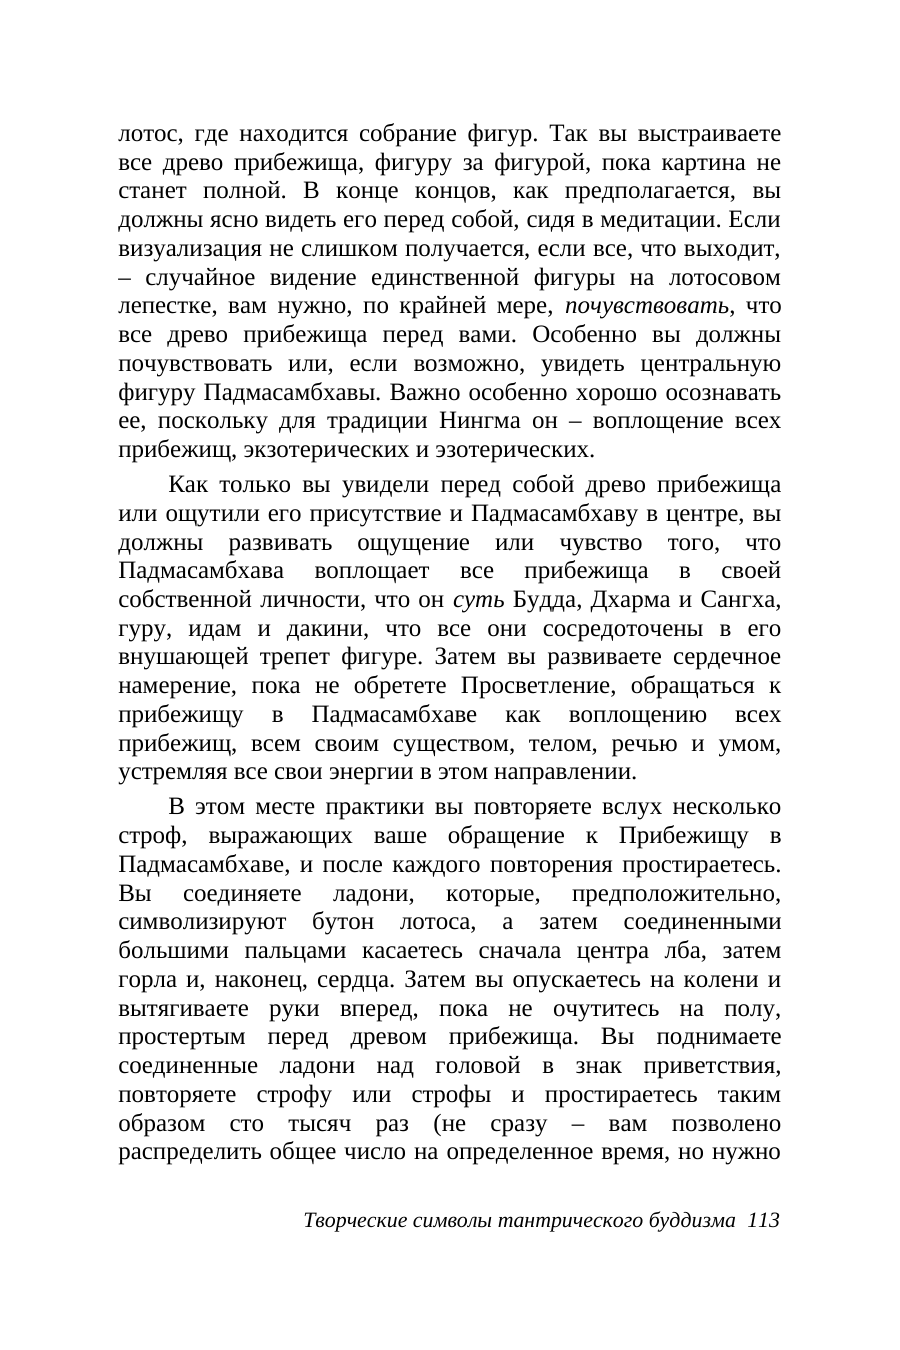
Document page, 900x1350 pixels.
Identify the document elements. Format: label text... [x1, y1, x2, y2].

text В этом месте практики вы повторяете вслух несколько строф, выражающих ваше обращение к Прибежищу в Падмасамбхаве, и после каждого повторения простираетесь. Вы соединяете ладони, которые, предположительно, символизируют бутон лотоса, а затем соединенными большими пальцами касаетесь сначала центра лба, затем горла и, наконец, сердца. Затем вы опускаетесь на колени и вытягиваете руки вперед, пока не очутитесь на полу, простертым перед древом прибежища. Вы поднимаете соединенные ладони над головой в знак приветствия, повторяете строфу или строфы и простираетесь таким образом сто тысяч раз (не сразу – вам позволено распределить общее число на определенное время, но нужно [118, 791, 782, 1165]
text лотос, где находится собрание фигур. Так вы выстраиваете все древо прибежища, фигуру за фигурой, пока картина не станет полной. В конце концов, как предполагается, вы должны ясно видеть его перед собой, сидя в медитации. Если визуализация не слишком получается, если все, что выходит, – случайное видение единственной фигуры на лотосовом лепестке, вам нужно, по крайней мере, почувствовать, что все древо прибежища перед вами. Особенно вы должны почувствовать или, если возможно, увидеть центральную фигуру Падмасамбхавы. Важно особенно хорошо осознавать ее, поскольку для традиции Нингма он – воплощение всех прибежищ, экзотерических и эзотерических. [118, 118, 782, 463]
text Как только вы увидели перед собой древо прибежища или ощутили его присутствие и Падмасамбхаву в центре, вы должны развивать ощущение или чувство того, что Падмасамбхава воплощает все прибежища в своей собственной личности, что он суть Будда, Дхарма и Сангха, гуру, идам и дакини, что все они сосредоточены в его внушающей трепет фигуре. Затем вы развиваете сердечное намерение, пока не обретете Просветление, обращаться к прибежищу в Падмасамбхаве как воплощению всех прибежищ, всем своим существом, телом, речью и умом, устремляя все свои энергии в этом направлении. [118, 469, 782, 785]
